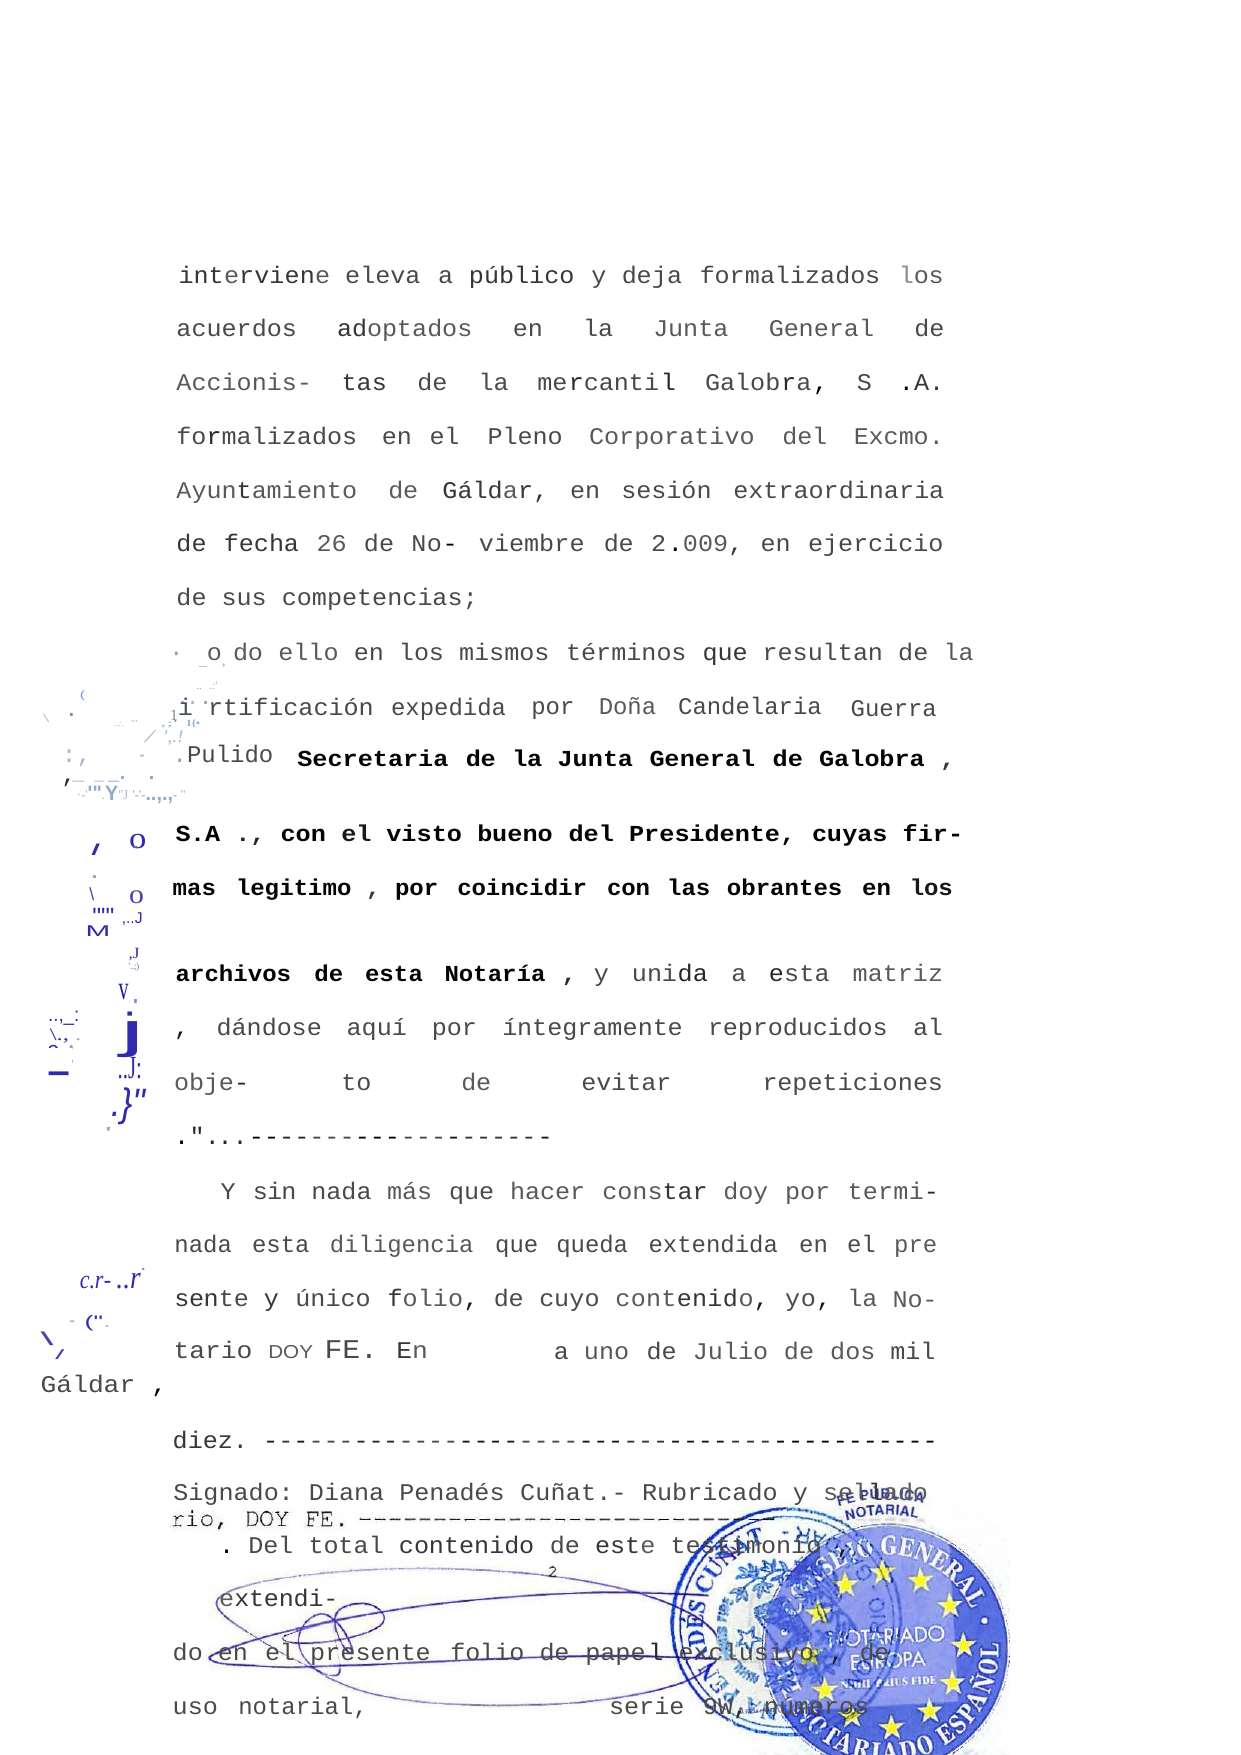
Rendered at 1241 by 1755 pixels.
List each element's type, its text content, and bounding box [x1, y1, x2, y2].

text I - . [90, 836, 151, 884]
text diez. --------------------------------------------- [172, 1428, 1066, 1455]
text _ _ _. . [72, 763, 154, 783]
text 1i rtificación expedida [169, 695, 508, 721]
text interviene eleva a público y deja formalizados los acuerdos adoptados en la Junta General de Accionis- tas de la mercantil Galobra, S .A. formalizados en el Pleno Corporativo del Excmo. Ayuntamiento de Gáldar, en sesión extraordinaria de fecha 26 de No- viembre de 2.009, en ejercicio de sus competencias; [176, 263, 944, 613]
text nada esta diligencia que queda extendida en el pre [174, 1233, 1066, 1260]
text . [140, 1256, 146, 1274]
text - [45, 1048, 72, 1096]
text sente y único folio, de cuyo contenido, yo, la No- [174, 1286, 1066, 1315]
text ..:. "' ,;' 1{• [114, 721, 508, 728]
text :, - .Pulido , [61, 747, 280, 787]
text ..,_: [48, 1007, 132, 1025]
text Y sin nada más que hacer constar doy por termi- [220, 1179, 1066, 1205]
text ' [68, 1124, 149, 1142]
text ( [79, 690, 85, 700]
text a uno [553, 1339, 629, 1367]
text · _o, do ello en los mismos términos que resultan de la [169, 639, 1066, 665]
text de Julio de dos mil [646, 1339, 1066, 1367]
text / ',.! [145, 728, 508, 747]
text \., . [49, 1025, 120, 1044]
text '..;) [29, 962, 139, 972]
subtitle ..J: [72, 1053, 142, 1085]
text por Doña Candelaria Guerra [531, 695, 1066, 721]
text \ [43, 712, 49, 725]
text ' . [132, 998, 149, 1016]
text mas legitimo , por coincidir con las obrantes en los [172, 876, 1066, 902]
subtitle [29, 1053, 45, 1085]
text - (". [69, 1309, 146, 1332]
text v [29, 972, 134, 1007]
text \/ tario DOY FE. En Gáldar , [40, 1332, 538, 1401]
text o [129, 824, 147, 854]
text Secretaria de la Junta General de Galobra , [297, 748, 1066, 773]
text ,J [29, 944, 139, 962]
text c.r- ..r [79, 1259, 146, 1296]
text .}" [29, 1085, 149, 1124]
text o.: [46, 1033, 76, 1072]
text ""' ,..J M [85, 907, 143, 939]
text j [120, 1008, 145, 1057]
text ·-''".Y"J '-'-..,.,- " [77, 787, 280, 804]
text archivos de esta Notaría , y unida a esta matriz , dándose aquí por íntegramente reproducidos al obje- to de evitar repeticiones ."...-------------------- [174, 961, 943, 1151]
text \ o [89, 884, 151, 905]
text S.A ., con el visto bueno del Presidente, cuyas fir- [172, 822, 1066, 848]
text . ......:' [67, 665, 1066, 695]
